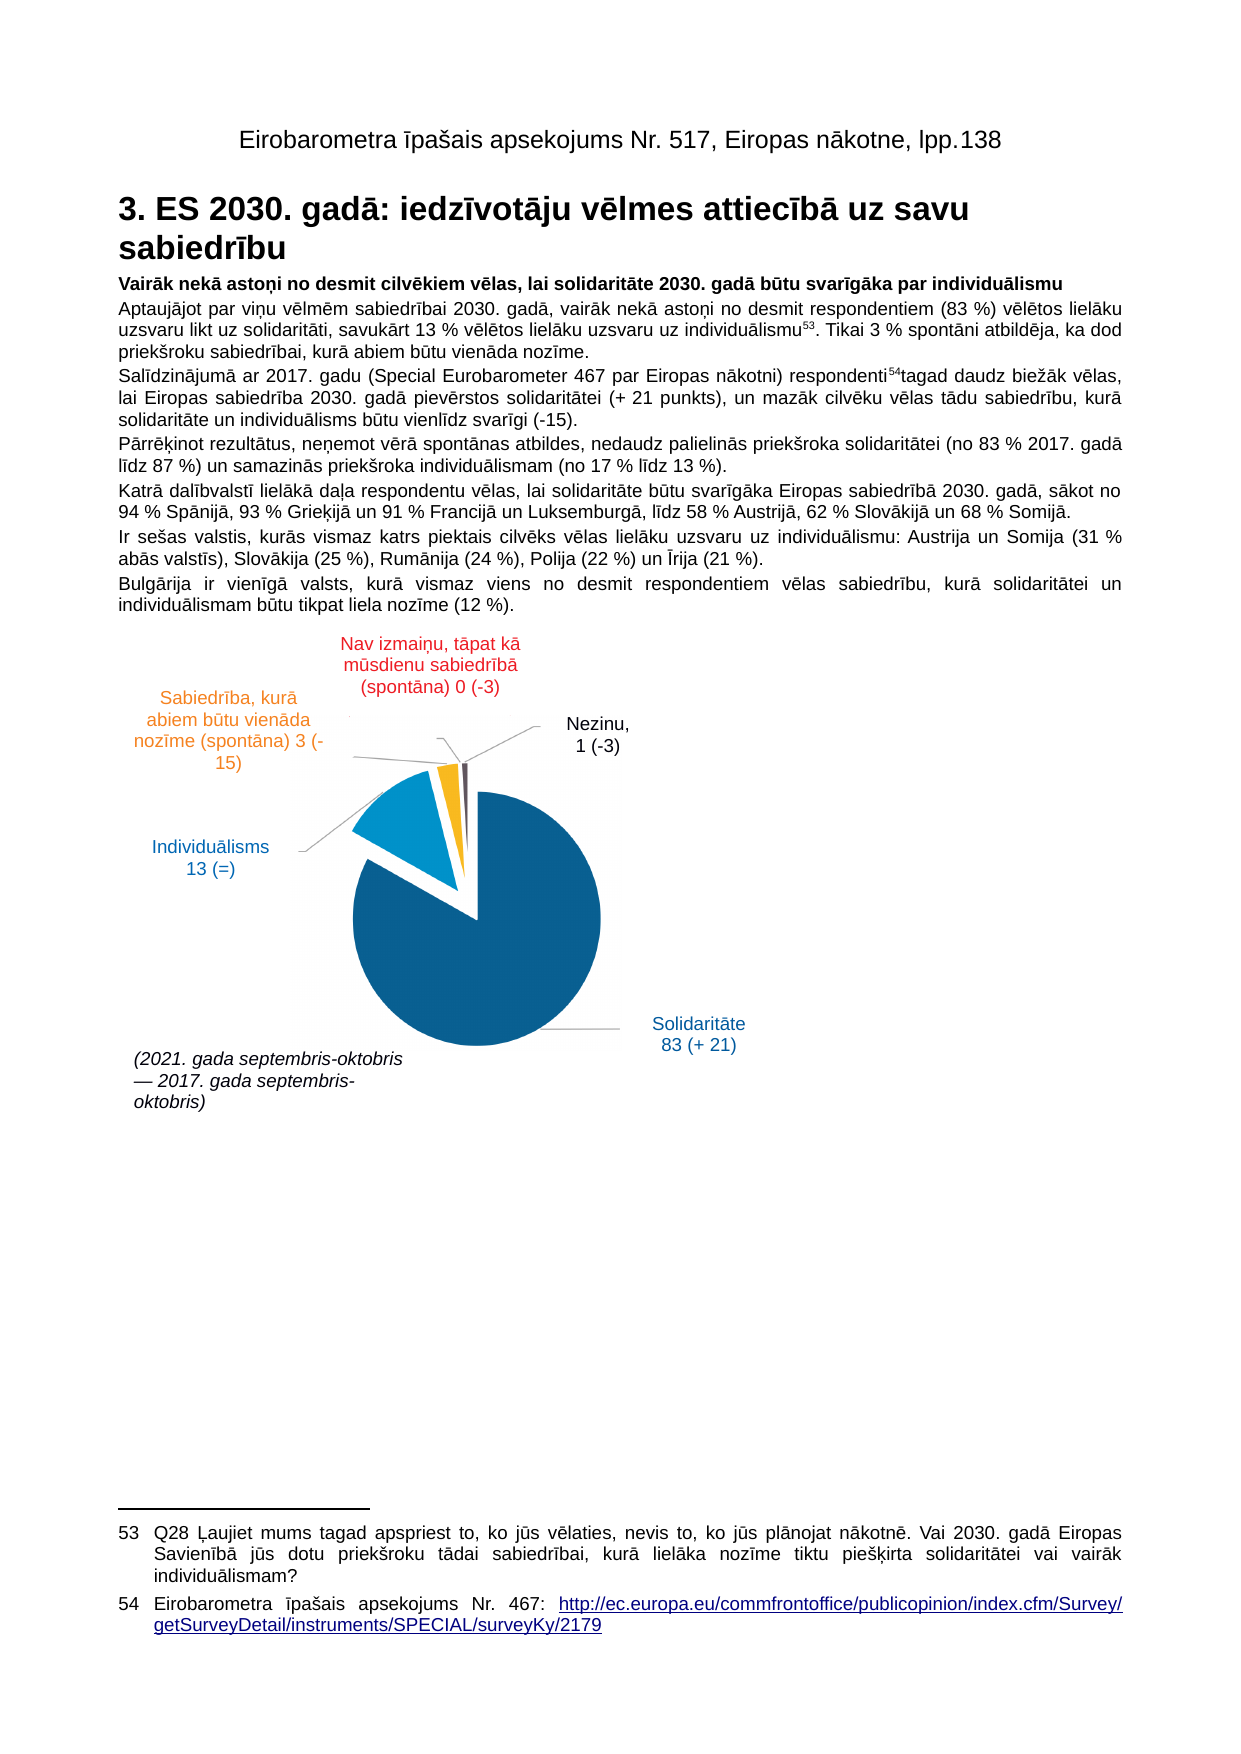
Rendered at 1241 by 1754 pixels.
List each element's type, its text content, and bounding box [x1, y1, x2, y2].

text Pārrēķinot rezultātus, neņemot vērā spontānas atbildes, nedaudz palielinās priekšroka solidaritātei (no 83 % 2017. gadā līdz 87 %) un samazinās priekšroka individuālismam (no 17 % līdz 13 %). [118, 433, 1122, 476]
text Q28 Ļaujiet mums tagad apspriest to, ko jūs vēlaties, nevis to, ko jūs plānojat nākotnē. Vai 2030. gadā Eiropas Savienībā jūs dotu priekšroku tādai sabiedrībai, kurā lielāka nozīme tiktu piešķirta solidaritātei vai vairāk individuālismam? [118, 1522, 1122, 1586]
text Bulgārija ir vienīgā valsts, kurā vismaz viens no desmit respondentiem vēlas sabiedrību, kurā solidaritātei un individuālismam būtu tikpat liela nozīme (12 %). [118, 572, 1122, 615]
text Vairāk nekā astoņi no desmit cilvēkiem vēlas, lai solidaritāte 2030. gadā būtu svarīgāka par individuālismu [118, 273, 1122, 294]
text Ir sešas valstis, kurās vismaz katrs piektais cilvēks vēlas lielāku uzsvaru uz individuālismu: Austrija un Somija (31 % abās valstīs), Slovākija (25 %), Rumānija (24 %), Polija (22 %) un Īrija (21 %). [118, 526, 1122, 569]
text Aptaujājot par viņu vēlmēm sabiedrībai 2030. gadā, vairāk nekā astoņi no desmit respondentiem (83 %) vēlētos lielāku uzsvaru likt uz solidaritāti, savukārt 13 % vēlētos lielāku uzsvaru uz individuālismu. Tikai 3 % spontāni atbildēja, ka dod priekšroku sabiedrībai, kurā abiem būtu vienāda nozīme. [118, 297, 1122, 362]
picture [290, 715, 622, 1051]
text Eirobarometra īpašais apsekojums Nr. 467: http://ec.europa.eu/commfrontoffice/publicopinion/index.cfm/Survey/getSurveyDetail/instruments/SPECIAL/surveyKy/2179 [118, 1593, 1122, 1636]
subtitle 3. ES 2030. gadā: iedzīvotāju vēlmes attiecībā uz savu sabiedrību [118, 189, 1122, 266]
text Katrā dalībvalstī lielākā daļa respondentu vēlas, lai solidaritāte būtu svarīgāka Eiropas sabiedrībā 2030. gadā, sākot no 94 % Spānijā, 93 % Grieķijā un 91 % Francijā un Luksemburgā, līdz 58 % Austrijā, 62 % Slovākijā un 68 % Somijā. [118, 479, 1122, 523]
text Salīdzinājumā ar 2017. gadu (Special Eurobarometer 467 par Eiropas nākotni) respondentitagad daudz biežāk vēlas, lai Eiropas sabiedrība 2030. gadā pievērstos solidaritātei (+ 21 punkts), un mazāk cilvēku vēlas tādu sabiedrību, kurā solidaritāte un individuālisms būtu vienlīdz svarīgi (-15). [118, 365, 1122, 430]
